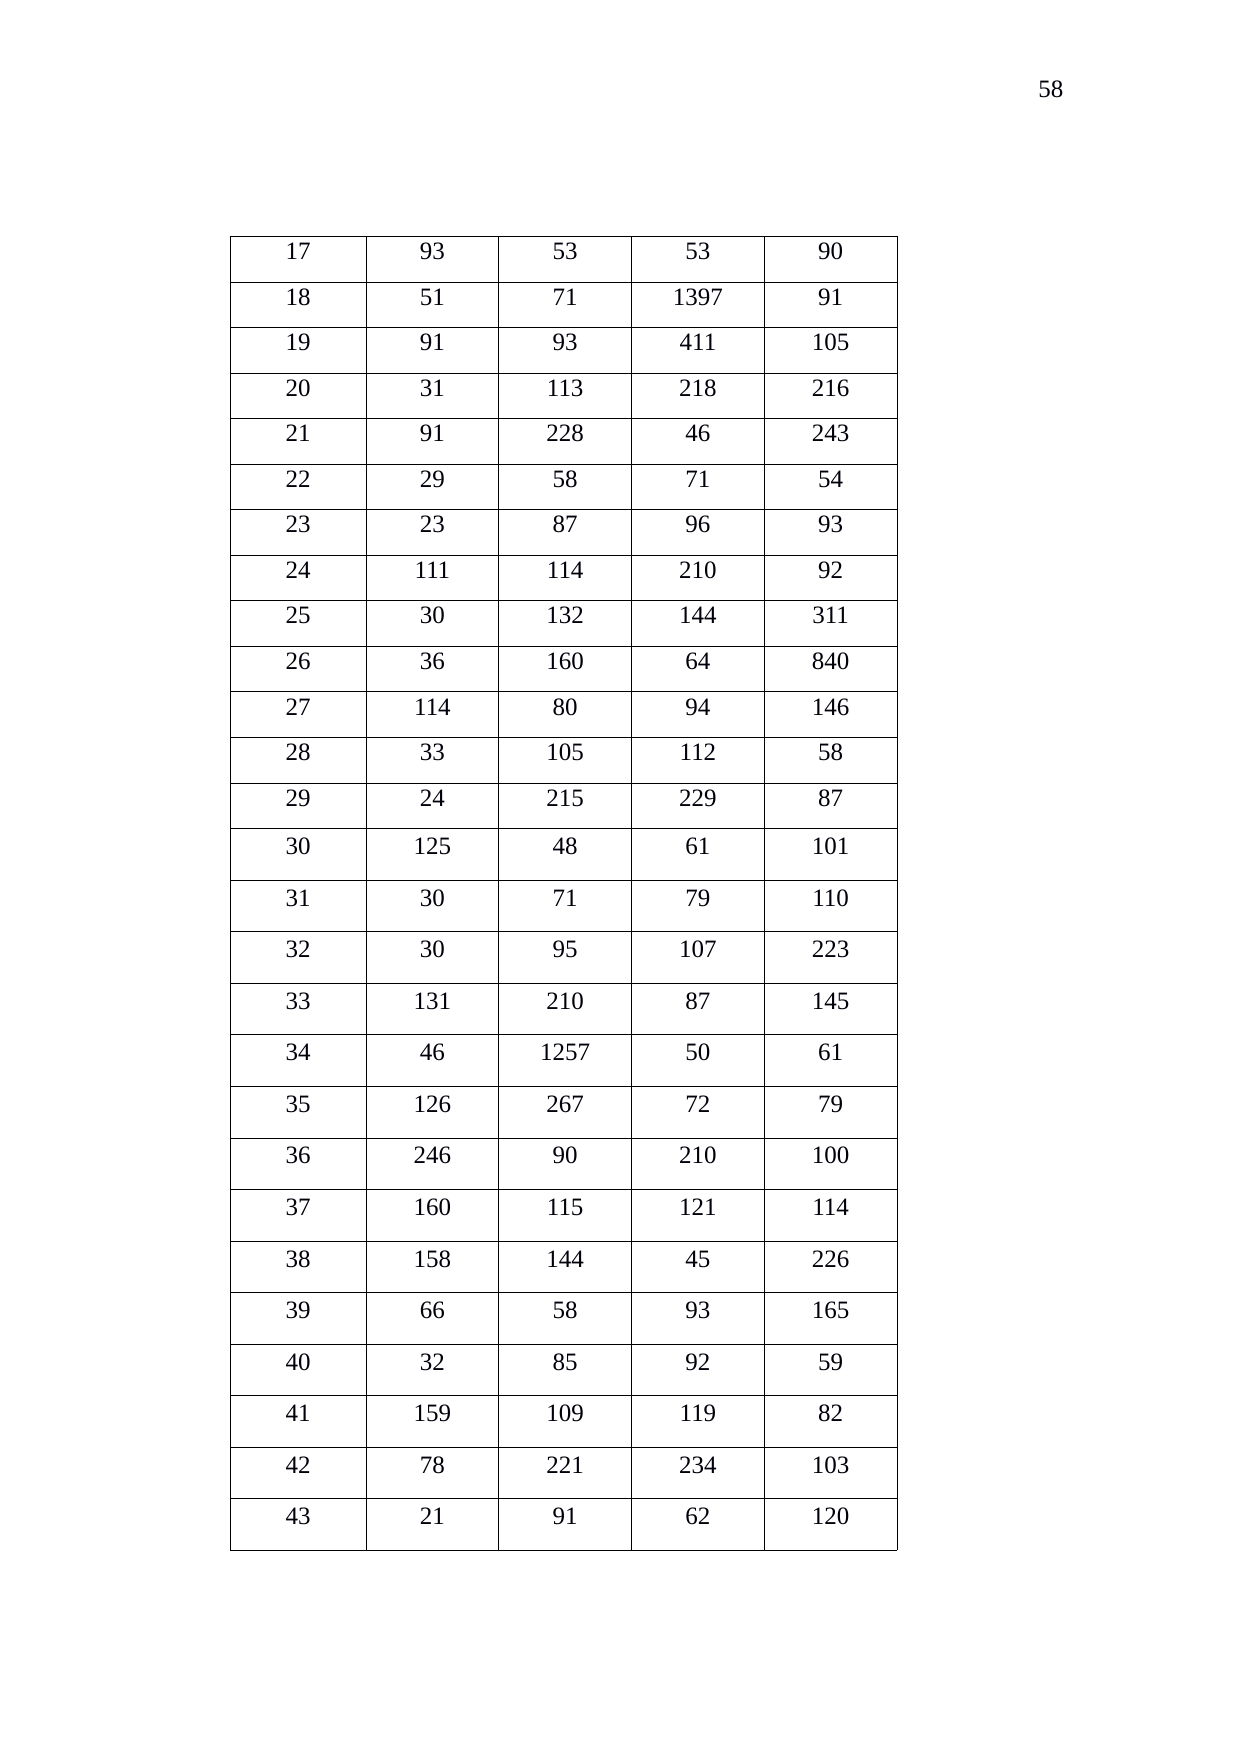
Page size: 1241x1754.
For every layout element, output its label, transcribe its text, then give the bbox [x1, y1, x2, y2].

table_cell 38 [231, 1242, 366, 1292]
table_cell 27 [231, 692, 366, 737]
table_cell 53 [499, 237, 631, 282]
table_cell 28 [231, 738, 366, 782]
table_cell 17 [231, 237, 366, 282]
table_cell 159 [367, 1396, 498, 1447]
table_cell 110 [765, 881, 897, 931]
table_cell 243 [765, 419, 897, 464]
table_cell 112 [632, 738, 764, 782]
table_cell 71 [499, 283, 631, 327]
table_cell 26 [231, 647, 366, 691]
table_cell 43 [231, 1499, 366, 1550]
table_cell 58 [499, 1293, 631, 1344]
table_cell 20 [231, 374, 366, 418]
table_cell 62 [632, 1499, 764, 1550]
table_cell 111 [367, 556, 498, 600]
table_cell 144 [499, 1242, 631, 1292]
table_cell 45 [632, 1242, 764, 1292]
table_cell 311 [765, 601, 897, 646]
table_cell 103 [765, 1448, 897, 1498]
table_cell 71 [632, 465, 764, 509]
table_cell 210 [499, 984, 631, 1034]
table_cell 125 [367, 829, 498, 879]
table_cell 94 [632, 692, 764, 737]
table_cell 72 [632, 1087, 764, 1137]
table_cell 36 [367, 647, 498, 691]
table_cell 115 [499, 1190, 631, 1241]
table_cell 100 [765, 1139, 897, 1189]
table_cell 109 [499, 1396, 631, 1447]
table_cell 30 [367, 881, 498, 931]
table_cell 114 [367, 692, 498, 737]
table_cell 58 [765, 738, 897, 782]
table_cell 91 [367, 328, 498, 373]
table_cell 18 [231, 283, 366, 327]
table_cell 61 [765, 1035, 897, 1086]
table_cell 131 [367, 984, 498, 1034]
table_cell 91 [765, 283, 897, 327]
table_cell 114 [765, 1190, 897, 1241]
table_cell 91 [499, 1499, 631, 1550]
table_cell 85 [499, 1345, 631, 1395]
table_cell 840 [765, 647, 897, 691]
table_cell 87 [632, 984, 764, 1034]
table_cell 22 [231, 465, 366, 509]
table_cell 221 [499, 1448, 631, 1498]
table_cell 90 [765, 237, 897, 282]
table_cell 107 [632, 932, 764, 983]
table_cell 146 [765, 692, 897, 737]
table_cell 121 [632, 1190, 764, 1241]
table_cell 218 [632, 374, 764, 418]
table_cell 46 [632, 419, 764, 464]
table_cell 267 [499, 1087, 631, 1137]
table_cell 113 [499, 374, 631, 418]
table_cell 34 [231, 1035, 366, 1086]
table_cell 215 [499, 784, 631, 828]
table_cell 30 [367, 601, 498, 646]
table_cell 78 [367, 1448, 498, 1498]
table_cell 53 [632, 237, 764, 282]
table_cell 71 [499, 881, 631, 931]
table_cell 210 [632, 1139, 764, 1189]
table_cell 59 [765, 1345, 897, 1395]
table_cell 93 [367, 237, 498, 282]
table_cell 50 [632, 1035, 764, 1086]
table_cell 66 [367, 1293, 498, 1344]
table_cell 64 [632, 647, 764, 691]
table_cell 87 [765, 784, 897, 828]
table_cell 105 [499, 738, 631, 782]
table_cell 105 [765, 328, 897, 373]
table_cell 46 [367, 1035, 498, 1086]
table_cell 24 [231, 556, 366, 600]
table_cell 79 [632, 881, 764, 931]
table_cell 33 [231, 984, 366, 1034]
table_cell 223 [765, 932, 897, 983]
table_cell 23 [231, 510, 366, 555]
table_cell 25 [231, 601, 366, 646]
table_cell 246 [367, 1139, 498, 1189]
table_cell 58 [499, 465, 631, 509]
table_cell 160 [367, 1190, 498, 1241]
table_cell 126 [367, 1087, 498, 1137]
table_cell 80 [499, 692, 631, 737]
table_cell 145 [765, 984, 897, 1034]
table_cell 228 [499, 419, 631, 464]
table_cell 144 [632, 601, 764, 646]
table_cell 40 [231, 1345, 366, 1395]
table_cell 29 [231, 784, 366, 828]
table_cell 93 [765, 510, 897, 555]
table_cell 101 [765, 829, 897, 879]
table_cell 92 [765, 556, 897, 600]
table_cell 226 [765, 1242, 897, 1292]
table_cell 30 [231, 829, 366, 879]
table_cell 229 [632, 784, 764, 828]
table_cell 32 [367, 1345, 498, 1395]
table_cell 87 [499, 510, 631, 555]
table_cell 31 [231, 881, 366, 931]
table_cell 93 [499, 328, 631, 373]
table_cell 96 [632, 510, 764, 555]
table_cell 21 [367, 1499, 498, 1550]
table_cell 42 [231, 1448, 366, 1498]
table_cell 234 [632, 1448, 764, 1498]
table_cell 1397 [632, 283, 764, 327]
table_cell 79 [765, 1087, 897, 1137]
table_cell 37 [231, 1190, 366, 1241]
table_cell 33 [367, 738, 498, 782]
table_cell 132 [499, 601, 631, 646]
table_cell 32 [231, 932, 366, 983]
table_cell 29 [367, 465, 498, 509]
table_cell 51 [367, 283, 498, 327]
table_cell 93 [632, 1293, 764, 1344]
table_cell 30 [367, 932, 498, 983]
table_cell 23 [367, 510, 498, 555]
table_cell 41 [231, 1396, 366, 1447]
table_cell 91 [367, 419, 498, 464]
table_cell 158 [367, 1242, 498, 1292]
table_cell 54 [765, 465, 897, 509]
table_cell 95 [499, 932, 631, 983]
table_cell 82 [765, 1396, 897, 1447]
table_cell 165 [765, 1293, 897, 1344]
table_cell 90 [499, 1139, 631, 1189]
table_cell 119 [632, 1396, 764, 1447]
table_cell 31 [367, 374, 498, 418]
table_cell 160 [499, 647, 631, 691]
table_cell 411 [632, 328, 764, 373]
table_cell 24 [367, 784, 498, 828]
table_cell 48 [499, 829, 631, 879]
table_cell 216 [765, 374, 897, 418]
table_cell 21 [231, 419, 366, 464]
table_cell 92 [632, 1345, 764, 1395]
table_cell 36 [231, 1139, 366, 1189]
table_cell 210 [632, 556, 764, 600]
table_cell 39 [231, 1293, 366, 1344]
table_cell 1257 [499, 1035, 631, 1086]
table_cell 19 [231, 328, 366, 373]
table_cell 114 [499, 556, 631, 600]
table_cell 61 [632, 829, 764, 879]
table_cell 120 [765, 1499, 897, 1550]
table_cell 35 [231, 1087, 366, 1137]
